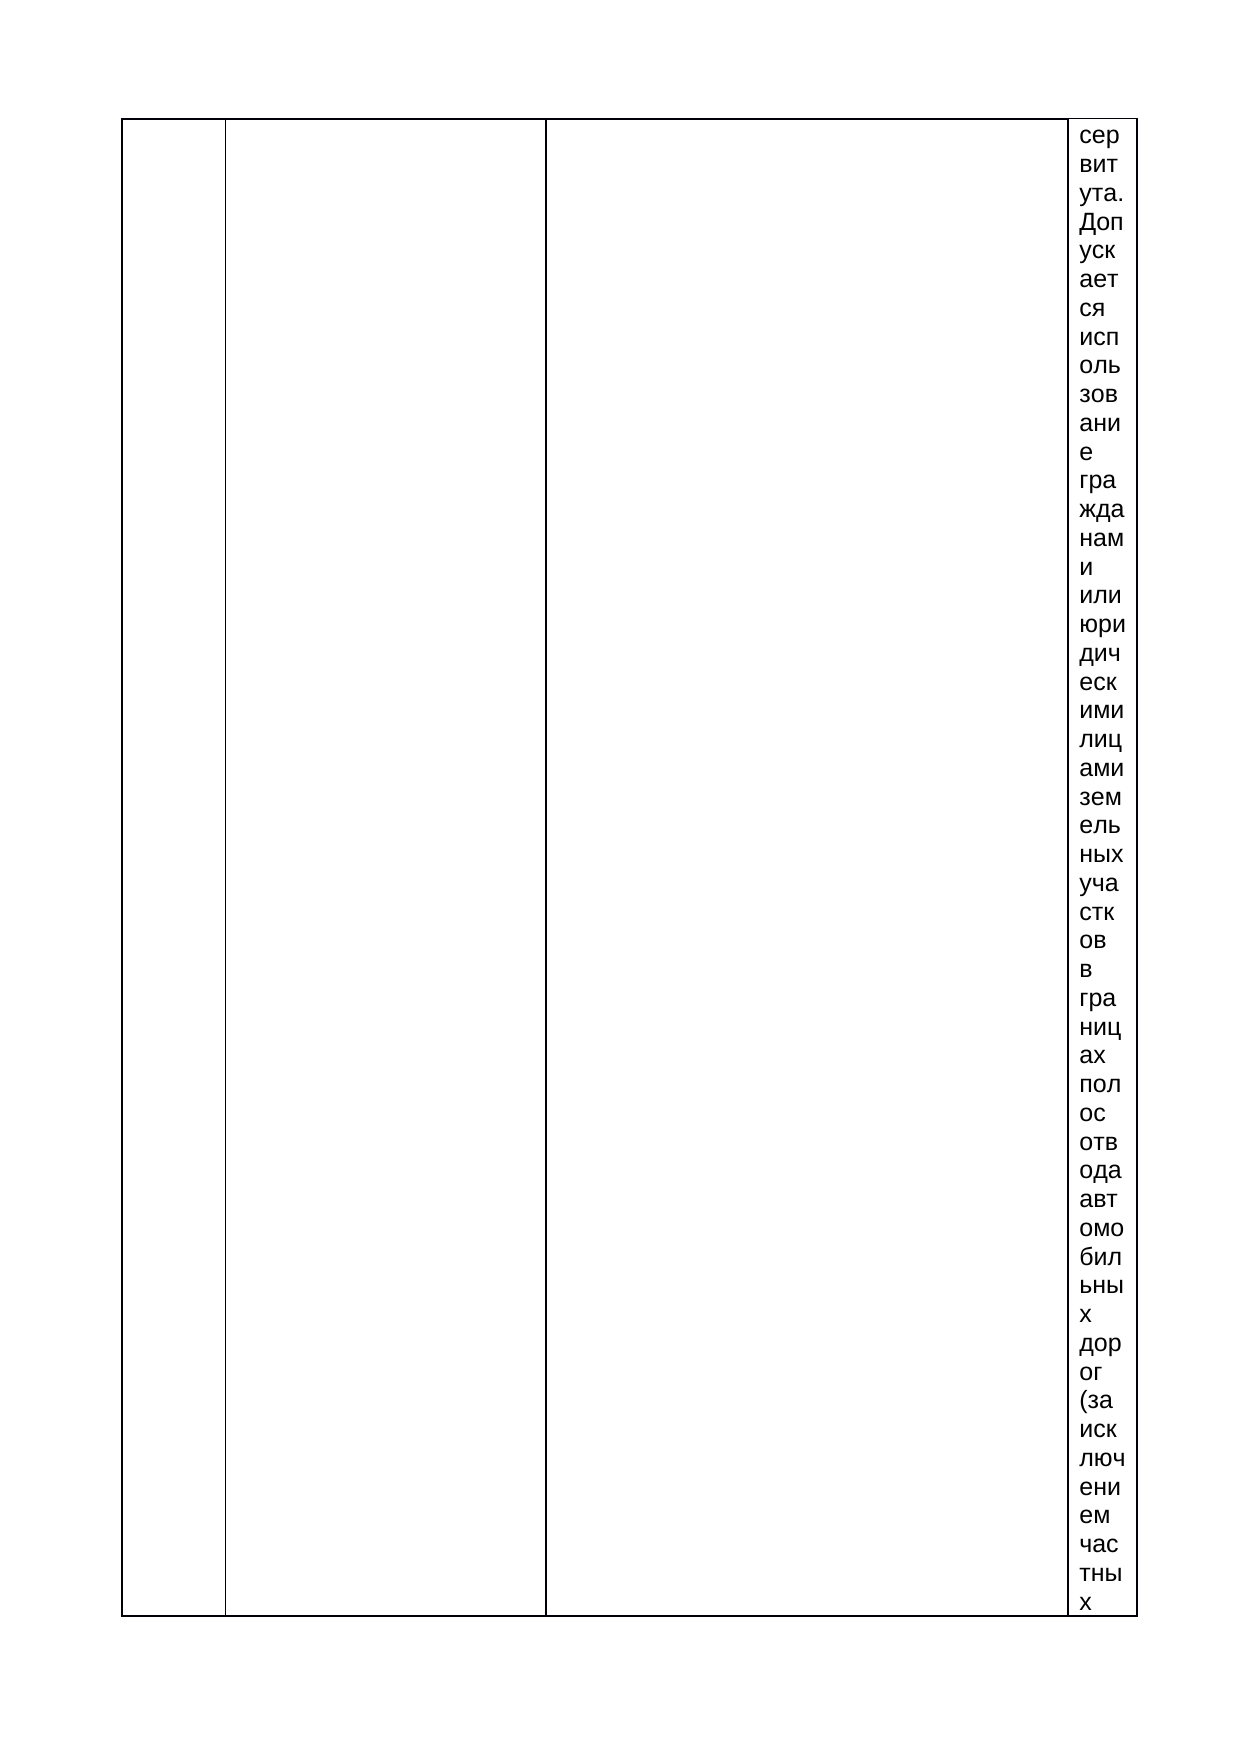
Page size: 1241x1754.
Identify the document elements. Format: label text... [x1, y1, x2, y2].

table_cell сервитута. Допускается использование гражданами или юридическими лицами земельных участков в границах полос отвода автомобильных дорог (за исключением частных [1069, 119, 1136, 1615]
table_cell [123, 120, 225, 1615]
table_cell [226, 120, 545, 1615]
table_cell [547, 120, 1067, 1615]
